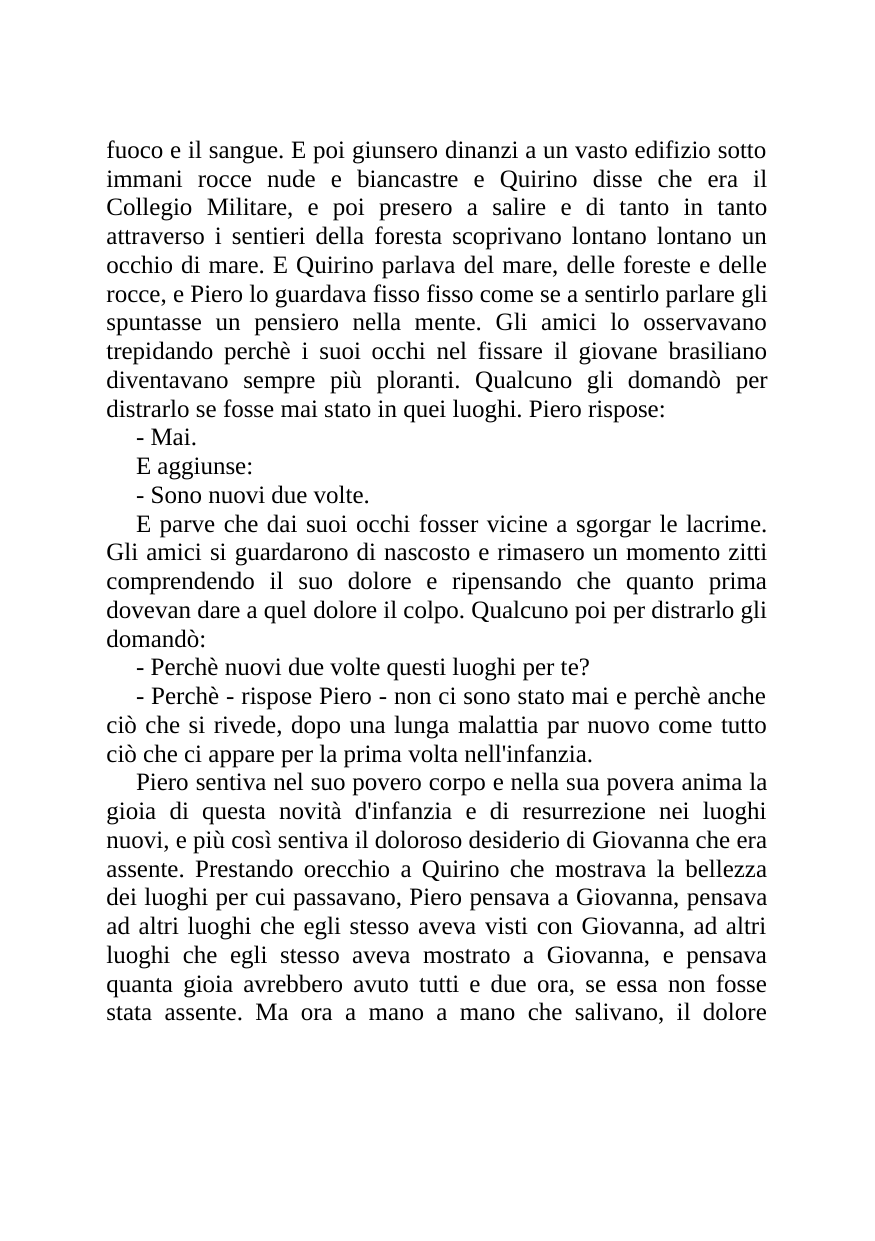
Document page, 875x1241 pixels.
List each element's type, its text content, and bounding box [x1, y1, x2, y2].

text - Mai. [106, 422, 768, 451]
text E aggiunse: [106, 451, 768, 480]
text fuoco e il sangue. E poi giunsero dinanzi a un vasto edifizio sotto immani rocce nude e biancastre e Quirino disse che era il Collegio Militare, e poi presero a salire e di tanto in tanto attraverso i sentieri della foresta scoprivano lontano lontano un occhio di mare. E Quirino parlava del mare, delle foreste e delle rocce, e Piero lo guardava fisso fisso come se a sentirlo parlare gli spuntasse un pensiero nella mente. Gli amici lo osservavano trepidando perchè i suoi occhi nel fissare il giovane brasiliano diventavano sempre più ploranti. Qualcuno gli domandò per distrarlo se fosse mai stato in quei luoghi. Piero rispose: [106, 135, 768, 422]
text - Perchè nuovi due volte questi luoghi per te? [106, 652, 768, 681]
text E parve che dai suoi occhi fosser vicine a sgorgar le lacrime. Gli amici si guardarono di nascosto e rimasero un momento zitti comprendendo il suo dolore e ripensando che quanto prima dovevan dare a quel dolore il colpo. Qualcuno poi per distrarlo gli domandò: [106, 509, 768, 652]
text - Perchè - rispose Piero - non ci sono stato mai e perchè anche ciò che si rivede, dopo una lunga malattia par nuovo come tutto ciò che ci appare per la prima volta nell'infanzia. [106, 681, 768, 767]
text - Sono nuovi due volte. [106, 480, 768, 509]
text Piero sentiva nel suo povero corpo e nella sua povera anima la gioia di questa novità d'infanzia e di resurrezione nei luoghi nuovi, e più così sentiva il doloroso desiderio di Giovanna che era assente. Prestando orecchio a Quirino che mostrava la bellezza dei luoghi per cui passavano, Piero pensava a Giovanna, pensava ad altri luoghi che egli stesso aveva visti con Giovanna, ad altri luoghi che egli stesso aveva mostrato a Giovanna, e pensava quanta gioia avrebbero avuto tutti e due ora, se essa non fosse stata assente. Ma ora a mano a mano che salivano, il dolore [106, 767, 768, 1026]
